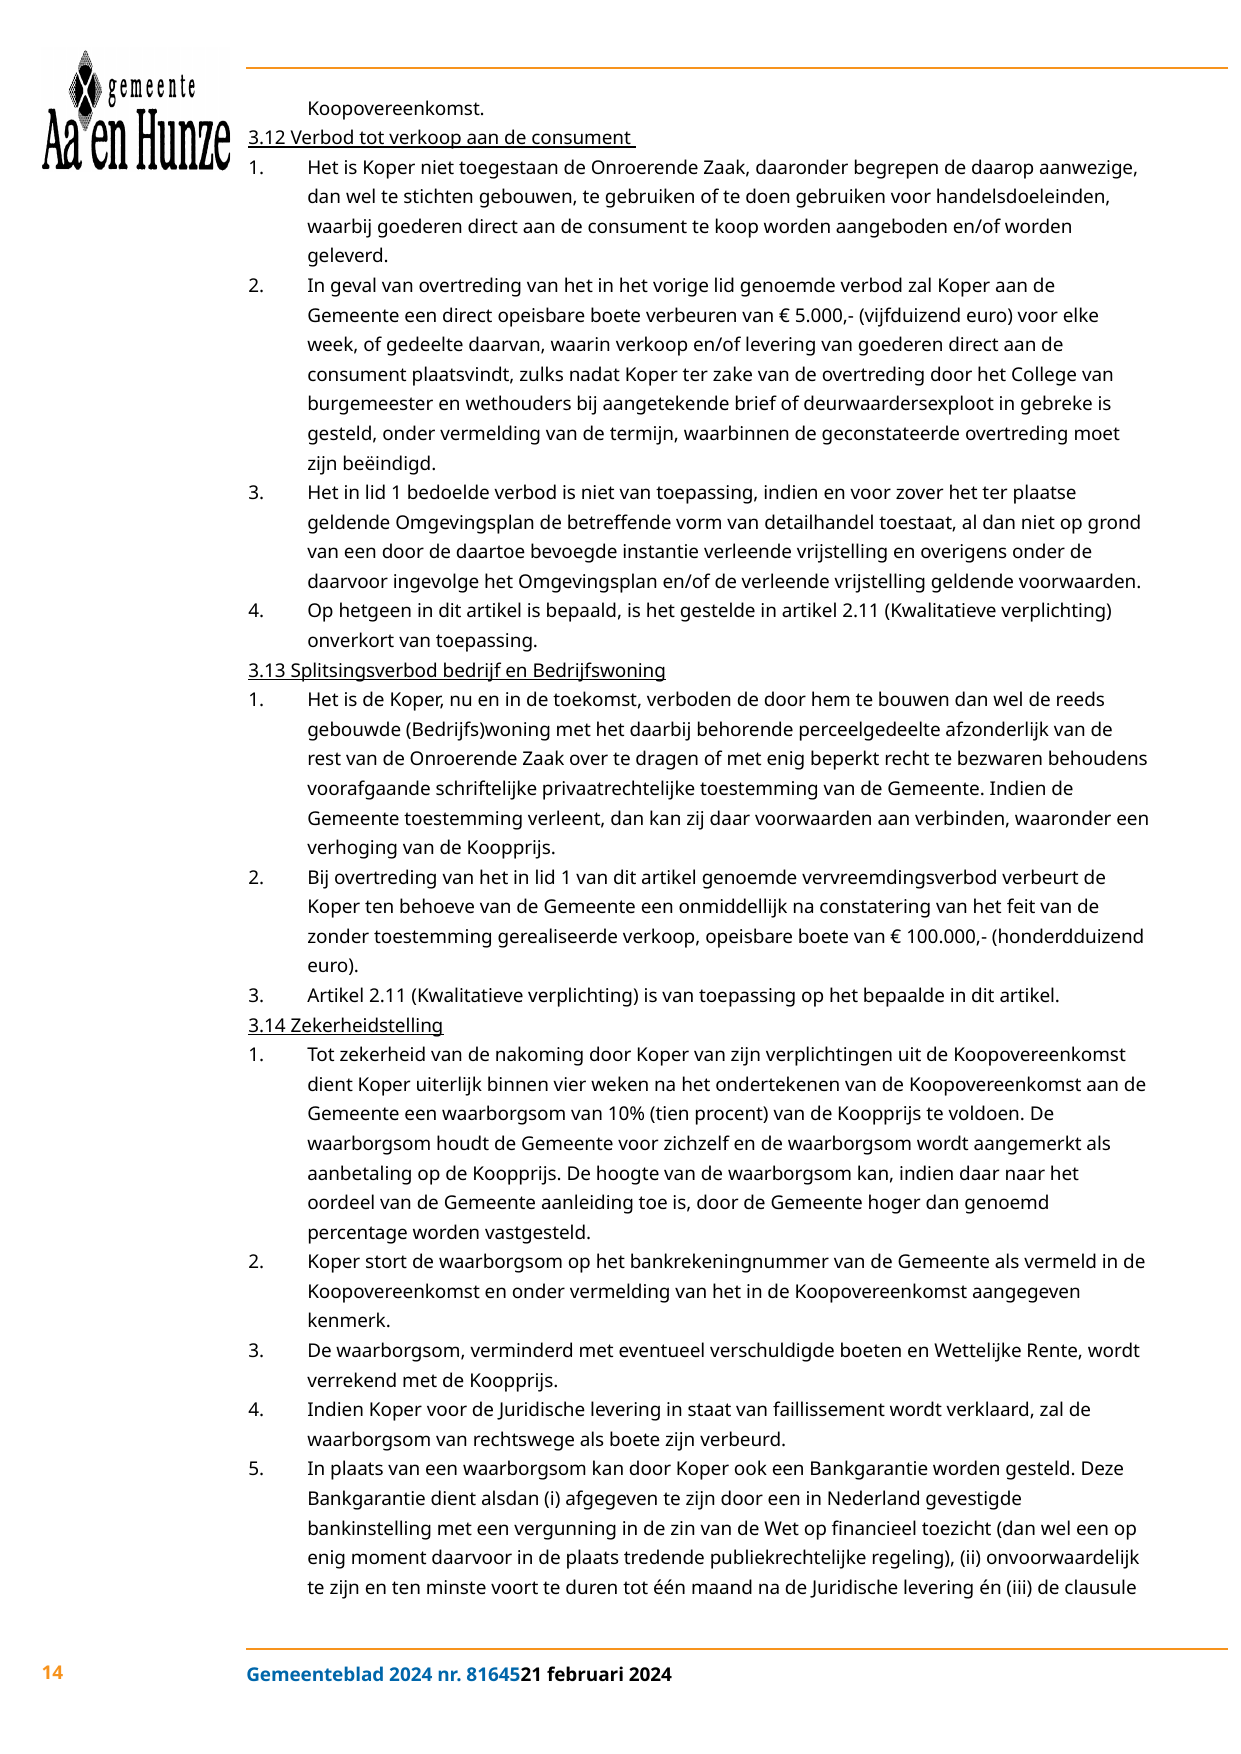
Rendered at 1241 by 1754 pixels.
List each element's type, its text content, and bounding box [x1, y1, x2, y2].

list Artikel 2.11 (Kwalitatieve verplichting) is van toepassing op het bepaalde in dit artikel. [248, 982, 1152, 1008]
list Het is de Koper, nu en in de toekomst, verboden de door hem te bouwen dan wel de reeds gebouwde (Bedrijfs)woning met het daarbij behorende perceelgedeelte afzonderlijk van de rest van de Onroerende Zaak over te dragen of met enig beperkt recht te bezwaren behoudens voorafgaande schriftelijke privaatrechtelijke toestemming van de Gemeente. Indien de Gemeente toestemming verleent, dan kan zij daar voorwaarden aan verbinden, waaronder een verhoging van de Koopprijs. [248, 686, 1152, 860]
list Indien Koper voor de Juridische levering in staat van faillissement wordt verklaard, zal de waarborgsom van rechtswege als boete zijn verbeurd. [248, 1396, 1152, 1452]
list In geval van overtreding van het in het vorige lid genoemde verbod zal Koper aan de Gemeente een direct opeisbare boete verbeuren van € 5.000,- (vijfduizend euro) voor elke week, of gedeelte daarvan, waarin verkoop en/of levering van goederen direct aan de consument plaatsvindt, zulks nadat Koper ter zake van de overtreding door het College van burgemeester en wethouders bij aangetekende brief of deurwaardersexploot in gebreke is gesteld, onder vermelding van de termijn, waarbinnen de geconstateerde overtreding moet zijn beëindigd. [248, 272, 1152, 476]
list Het in lid 1 bedoelde verbod is niet van toepassing, indien en voor zover het ter plaatse geldende Omgevingsplan de betreffende vorm van detailhandel toestaat, al dan niet op grond van een door de daartoe bevoegde instantie verleende vrijstelling en overigens onder de daarvoor ingevolge het Omgevingsplan en/of de verleende vrijstelling geldende voorwaarden. [248, 479, 1152, 594]
picture [41, 47, 231, 172]
list De waarborgsom, verminderd met eventueel verschuldigde boeten en Wettelijke Rente, wordt verrekend met de Koopprijs. [248, 1337, 1152, 1393]
text 3.13 Splitsingsverbod bedrijf en Bedrijfswoning [248, 657, 1152, 683]
list Koopovereenkomst. [248, 95, 1152, 121]
text 3.12 Verbod tot verkoop aan de consument [248, 124, 1152, 150]
list Tot zekerheid van de nakoming door Koper van zijn verplichtingen uit de Koopovereenkomst dient Koper uiterlijk binnen vier weken na het ondertekenen van de Koopovereenkomst aan de Gemeente een waarborgsom van 10% (tien procent) van de Koopprijs te voldoen. De waarborgsom houdt de Gemeente voor zichzelf en de waarborgsom wordt aangemerkt als aanbetaling op de Koopprijs. De hoogte van de waarborgsom kan, indien daar naar het oordeel van de Gemeente aanleiding toe is, door de Gemeente hoger dan genoemd percentage worden vastgesteld. [248, 1041, 1152, 1245]
list Op hetgeen in dit artikel is bepaald, is het gestelde in artikel 2.11 (Kwalitatieve verplichting) onverkort van toepassing. [248, 598, 1152, 653]
list Het is Koper niet toegestaan de Onroerende Zaak, daaronder begrepen de daarop aanwezige, dan wel te stichten gebouwen, te gebruiken of te doen gebruiken voor handelsdoeleinden, waarbij goederen direct aan de consument te koop worden aangeboden en/of worden geleverd. [248, 154, 1152, 268]
list Bij overtreding van het in lid 1 van dit artikel genoemde vervreemdingsverbod verbeurt de Koper ten behoeve van de Gemeente een onmiddellijk na constatering van het feit van de zonder toestemming gerealiseerde verkoop, opeisbare boete van € 100.000,- (honderdduizend euro). [248, 864, 1152, 978]
list Koper stort de waarborgsom op het bankrekeningnummer van de Gemeente als vermeld in de Koopovereenkomst en onder vermelding van het in de Koopovereenkomst aangegeven kenmerk. [248, 1248, 1152, 1333]
list In plaats van een waarborgsom kan door Koper ook een Bankgarantie worden gesteld. Deze Bankgarantie dient alsdan (i) afgegeven te zijn door een in Nederland gevestigde bankinstelling met een vergunning in de zin van de Wet op financieel toezicht (dan wel een op enig moment daarvoor in de plaats tredende publiekrechtelijke regeling), (ii) onvoorwaardelijk te zijn en ten minste voort te duren tot één maand na de Juridische levering én (iii) de clausule [248, 1456, 1152, 1600]
text 3.14 Zekerheidstelling [248, 1012, 1152, 1038]
